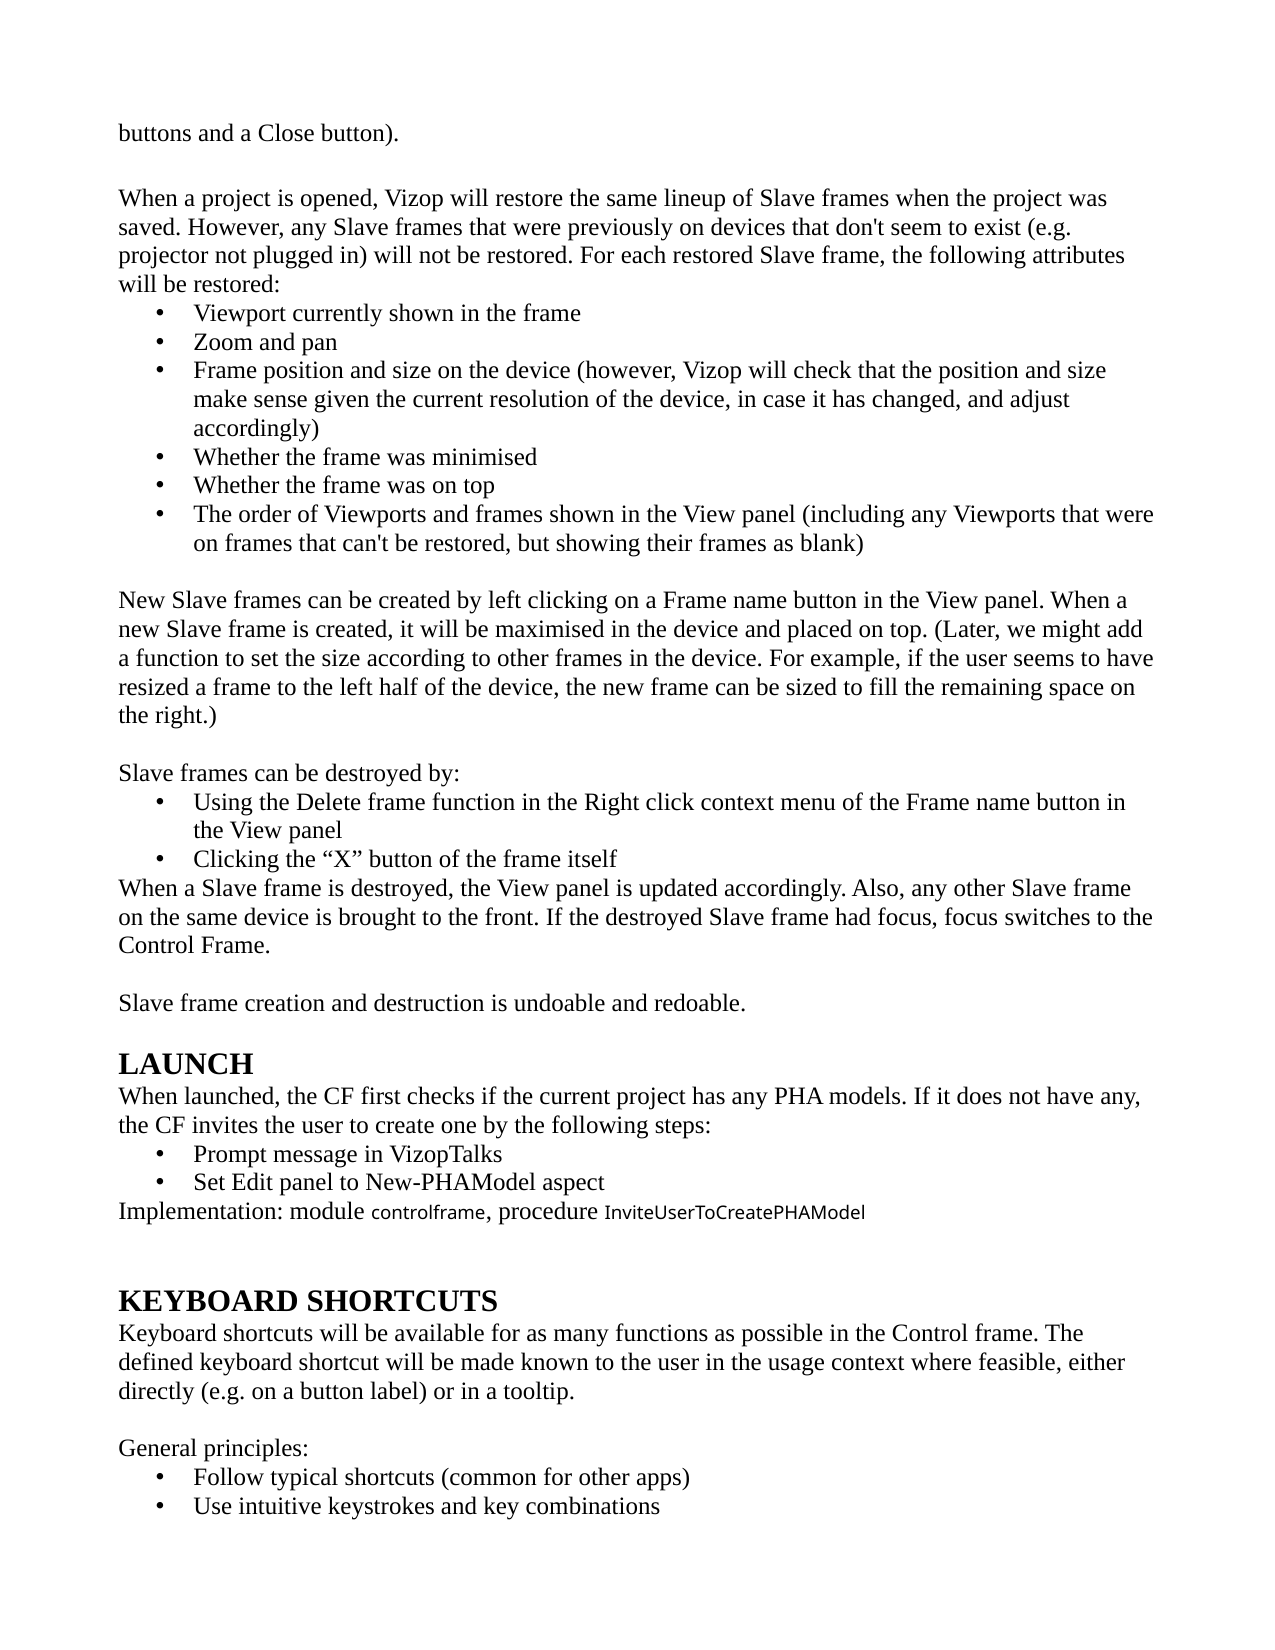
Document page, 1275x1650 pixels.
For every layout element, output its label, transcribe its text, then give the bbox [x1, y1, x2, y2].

list Whether the frame was minimised [156, 442, 1157, 470]
text When a Slave frame is destroyed, the View panel is updated accordingly. Also, any other Slave frame on the same device is brought to the front. If the destroyed Slave frame had focus, focus switches to the Control Frame. [118, 873, 1157, 959]
list Follow typical shortcuts (common for other apps) [156, 1462, 1157, 1491]
list Use intuitive keystrokes and key combinations [156, 1491, 1157, 1520]
text buttons and a Close button). [118, 118, 1157, 147]
list Frame position and size on the device (however, Vizop will check that the position and size make sense given the current resolution of the device, in case it has changed, and adjust accordingly) [156, 355, 1157, 442]
list Viewport currently shown in the frame [156, 298, 1157, 327]
text New Slave frames can be created by left clicking on a Frame name button in the View panel. When a new Slave frame is created, it will be maximised in the device and placed on top. (Later, we might add a function to set the size according to other frames in the device. For example, if the user seems to have resized a frame to the left half of the device, the new frame can be sized to fill the remaining space on the right.) [118, 585, 1157, 729]
list Clicking the “X” button of the frame itself [156, 844, 1157, 873]
text When a project is opened, Vizop will restore the same lineup of Slave frames when the project was saved. However, any Slave frames that were previously on devices that don't seem to exist (e.g. projector not plugged in) will not be restored. For each restored Slave frame, the following attributes will be restored: [118, 183, 1157, 298]
text Keyboard shortcuts will be available for as many functions as possible in the Control frame. The defined keyboard shortcut will be made known to the user in the usage context where feasible, either directly (e.g. on a button label) or in a tooltip. [118, 1318, 1157, 1405]
list The order of Viewports and frames shown in the View panel (including any Viewports that were on frames that can't be restored, but showing their frames as blank) [156, 499, 1157, 557]
list Prompt message in VizopTalks [156, 1139, 1157, 1167]
text LAUNCH [118, 1045, 1157, 1081]
list Zoom and pan [156, 327, 1157, 355]
list Whether the frame was on top [156, 470, 1157, 499]
text Implementation: module controlframe, procedure InviteUserToCreatePHAModel [118, 1196, 1157, 1225]
text General principles: [118, 1433, 1157, 1462]
list Set Edit panel to New-PHAModel aspect [156, 1167, 1157, 1196]
text Slave frame creation and destruction is undoable and redoable. [118, 988, 1157, 1017]
text Slave frames can be destroyed by: [118, 758, 1157, 787]
text When launched, the CF first checks if the current project has any PHA models. If it does not have any, the CF invites the user to create one by the following steps: [118, 1081, 1157, 1139]
list Using the Delete frame function in the Right click context menu of the Frame name button in the View panel [156, 787, 1157, 844]
text KEYBOARD SHORTCUTS [118, 1282, 1157, 1318]
